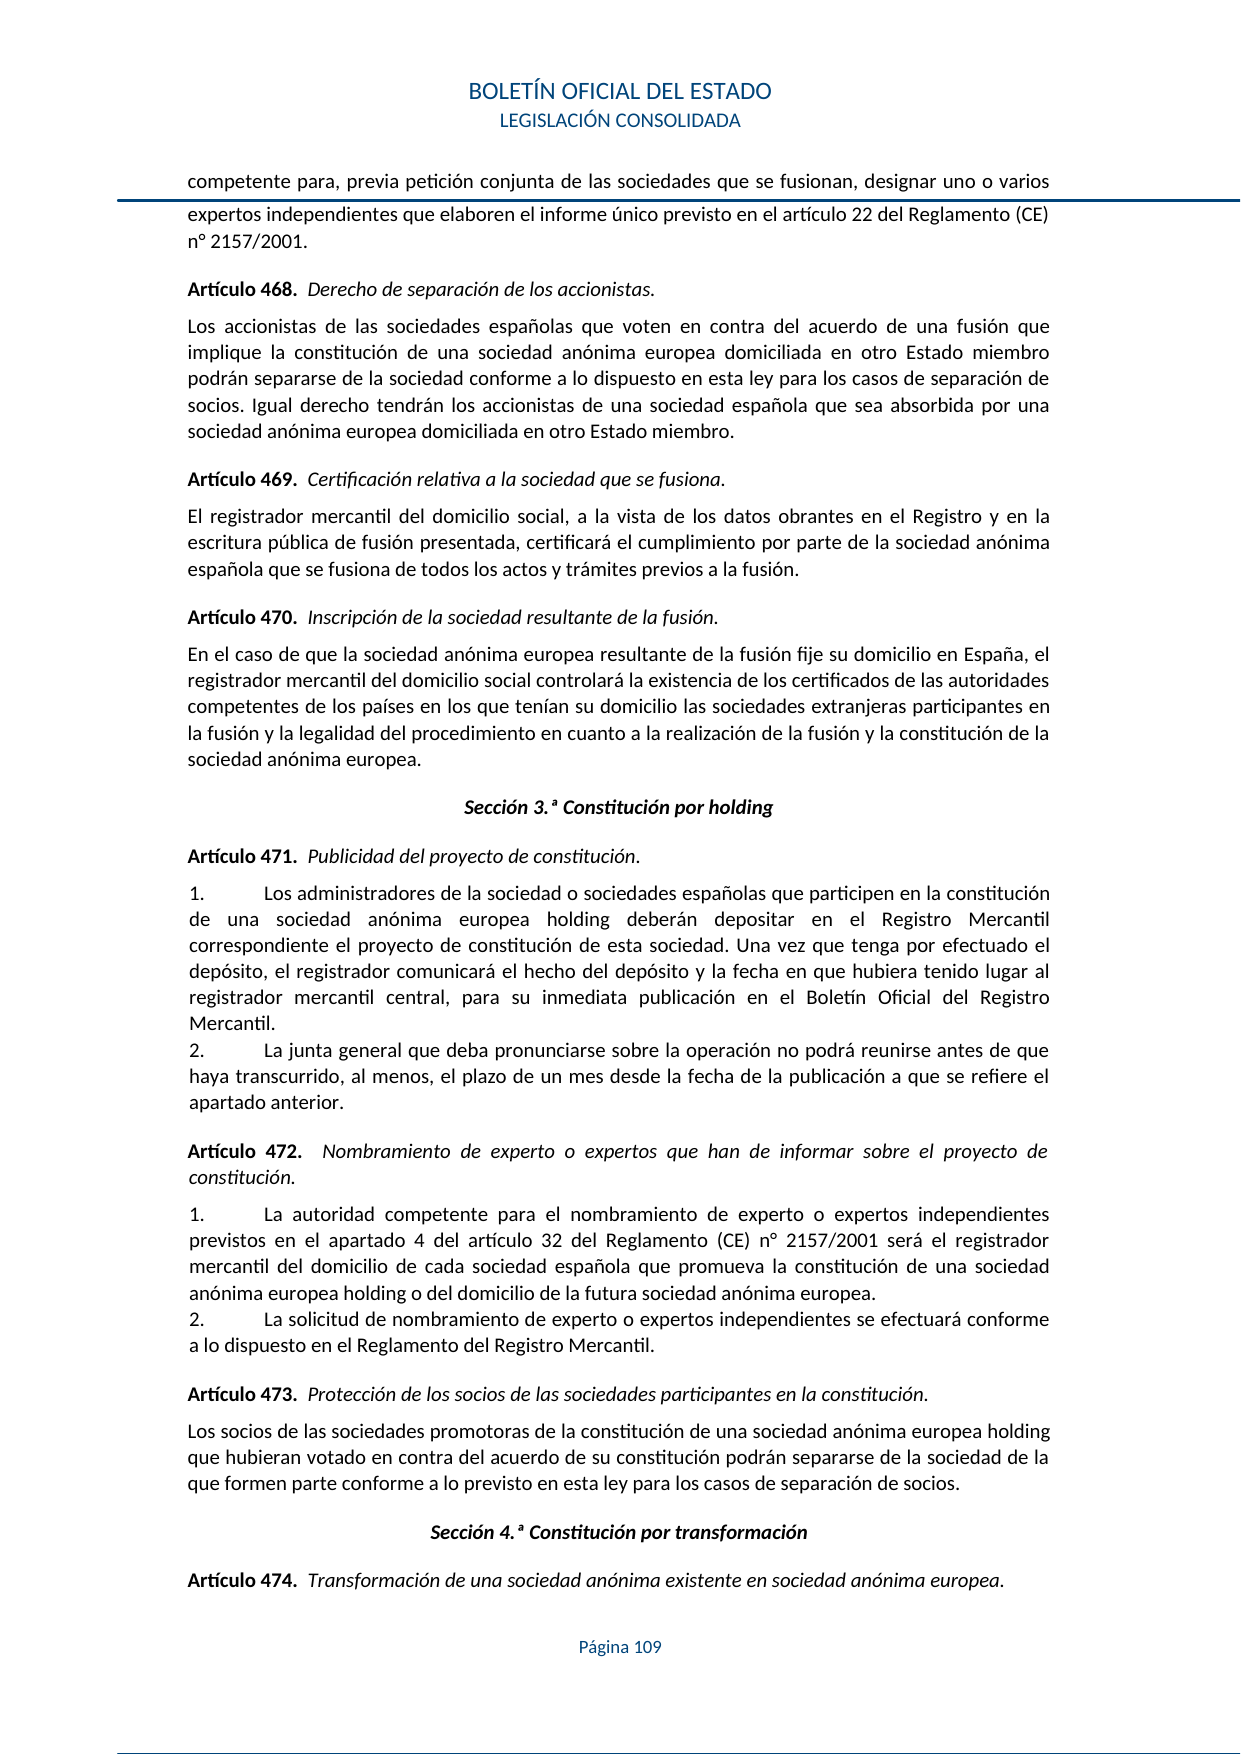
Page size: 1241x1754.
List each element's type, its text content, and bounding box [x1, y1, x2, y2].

list Los administradores de la sociedad o sociedades españolas que participen en la constitución de una sociedad anónima europea holding deberán depositar en el Registro Mercantil correspondiente el proyecto de constitución de esta sociedad. Una vez que tenga por efectuado el depósito, el registrador comunicará el hecho del depósito y la fecha en que hubiera tenido lugar al registrador mercantil central, para su inmediata publicación en el Boletín Oficial del Registro Mercantil. [189, 880, 1051, 1036]
list La autoridad competente para el nombramiento de experto o expertos independientes previstos en el apartado 4 del artículo 32 del Reglamento (CE) n° 2157/2001 será el registrador mercantil del domicilio de cada sociedad española que promueva la constitución de una sociedad anónima europea holding o del domicilio de la futura sociedad anónima europea. [189, 1201, 1051, 1305]
text Artículo 473. Protección de los socios de las sociedades participantes en la constitución. [187, 1381, 1051, 1407]
text expertos independientes que elaboren el informe único previsto en el artículo 22 del Reglamento (CE) n° 2157/2001. [187, 202, 1051, 253]
text El registrador mercantil del domicilio social, a la vista de los datos obrantes en el Registro y en la escritura pública de fusión presentada, certificará el cumplimiento por parte de la sociedad anónima española que se fusiona de todos los actos y trámites previos a la fusión. [187, 503, 1051, 581]
text Artículo 472. Nombramiento de experto o expertos que han de informar sobre el proyecto de constitución. [187, 1138, 1051, 1190]
text Los accionistas de las sociedades españolas que voten en contra del acuerdo de una fusión que implique la constitución de una sociedad anónima europea domiciliada en otro Estado miembro podrán separarse de la sociedad conforme a lo dispuesto en esta ley para los casos de separación de socios. Igual derecho tendrán los accionistas de una sociedad española que sea absorbida por una sociedad anónima europea domiciliada en otro Estado miembro. [187, 313, 1051, 443]
text Artículo 469. Certificación relativa a la sociedad que se fusiona. [187, 467, 1051, 492]
text Artículo 468. Derecho de separación de los accionistas. [187, 277, 1051, 302]
text Sección 3.ª Constitución por holding [189, 794, 1051, 820]
list La junta general que deba pronunciarse sobre la operación no podrá reunirse antes de que haya transcurrido, al menos, el plazo de un mes desde la fecha de la publicación a que se refiere el apartado anterior. [189, 1037, 1051, 1115]
text Artículo 470. Inscripción de la sociedad resultante de la fusión. [187, 604, 1051, 630]
text Artículo 474. Transformación de una sociedad anónima existente en sociedad anónima europea. [187, 1568, 1051, 1593]
list La solicitud de nombramiento de experto o expertos independientes se efectuará conforme a lo dispuesto en el Reglamento del Registro Mercantil. [189, 1306, 1051, 1358]
text Artículo 471. Publicidad del proyecto de constitución. [187, 843, 1051, 868]
text Sección 4.ª Constitución por transformación [189, 1519, 1051, 1544]
text competente para, previa petición conjunta de las sociedades que se fusionan, designar uno o varios [187, 168, 1051, 199]
text Los socios de las sociedades promotoras de la constitución de una sociedad anónima europea holding que hubieran votado en contra del acuerdo de su constitución podrán separarse de la sociedad de la que formen parte conforme a lo previsto en esta ley para los casos de separación de socios. [187, 1418, 1051, 1496]
text En el caso de que la sociedad anónima europea resultante de la fusión fije su domicilio en España, el registrador mercantil del domicilio social controlará la existencia de los certificados de las autoridades competentes de los países en los que tenían su domicilio las sociedades extranjeras participantes en la fusión y la legalidad del procedimiento en cuanto a la realización de la fusión y la constitución de la sociedad anónima europea. [187, 641, 1051, 771]
